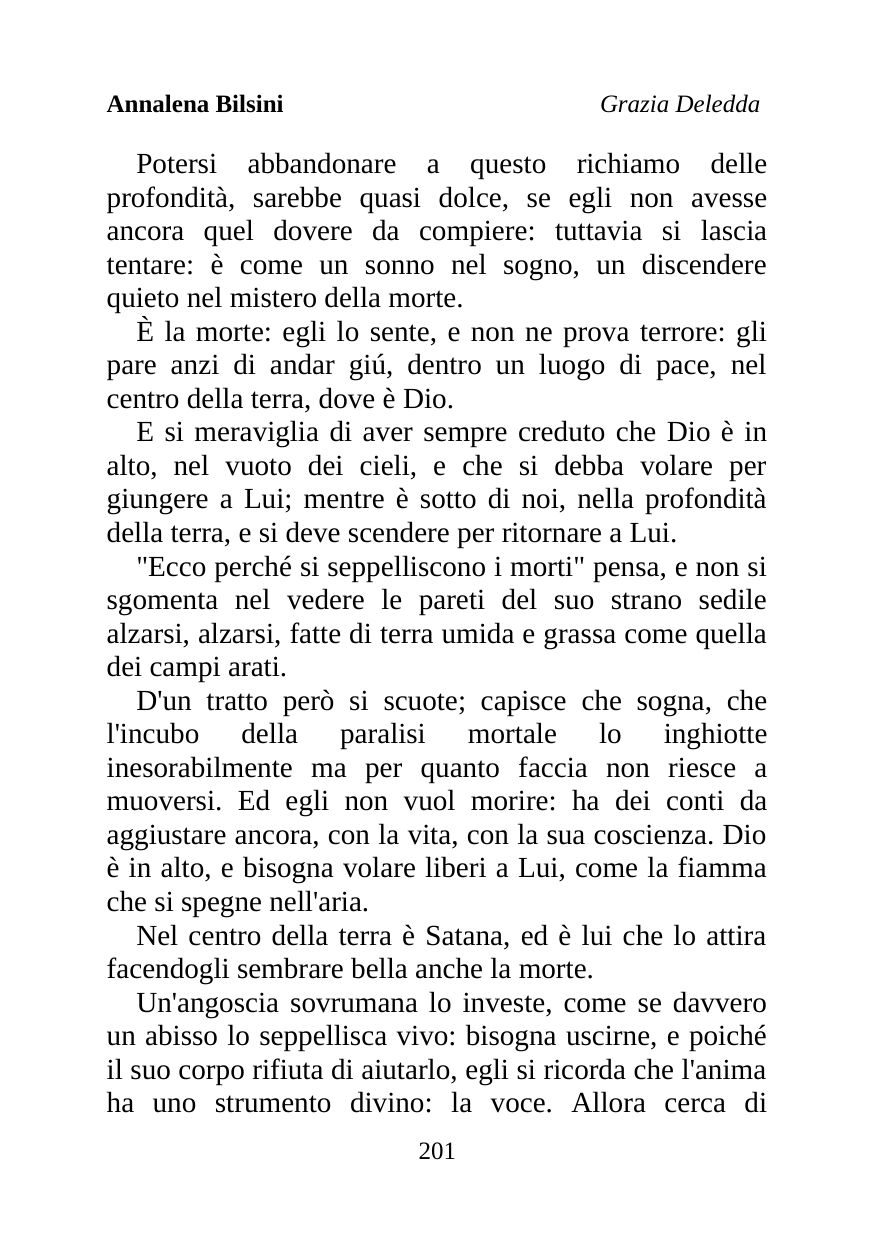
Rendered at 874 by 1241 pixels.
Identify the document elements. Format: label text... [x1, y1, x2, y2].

text "Ecco perché si seppelliscono i morti" pensa, e non si sgomenta nel vedere le pareti del suo strano sedile alzarsi, alzarsi, fatte di terra umida e grassa come quella dei campi arati. [106, 549, 768, 683]
text D'un tratto però si scuote; capisce che sogna, che l'incubo della paralisi mortale lo inghiotte inesorabilmente ma per quanto faccia non riesce a muoversi. Ed egli non vuol morire: ha dei conti da aggiustare ancora, con la vita, con la sua coscienza. Dio è in alto, e bisogna volare liberi a Lui, come la fiamma che si spegne nell'aria. [106, 683, 768, 918]
text È la morte: egli lo sente, e non ne prova terrore: gli pare anzi di andar giú, dentro un luogo di pace, nel centro della terra, dove è Dio. [106, 314, 768, 414]
text E si meraviglia di aver sempre creduto che Dio è in alto, nel vuoto dei cieli, e che si debba volare per giungere a Lui; mentre è sotto di noi, nella profondità della terra, e si deve scendere per ritornare a Lui. [106, 414, 768, 549]
text Potersi abbandonare a questo richiamo delle profondità, sarebbe quasi dolce, se egli non avesse ancora quel dovere da compiere: tuttavia si lascia tentare: è come un sonno nel sogno, un discendere quieto nel mistero della morte. [106, 146, 768, 314]
text Un'angoscia sovrumana lo investe, come se davvero un abisso lo seppellisca vivo: bisogna uscirne, e poiché il suo corpo rifiuta di aiutarlo, egli si ricorda che l'anima ha uno strumento divino: la voce. Allora cerca di [106, 985, 768, 1119]
text Nel centro della terra è Satana, ed è lui che lo attira facendogli sembrare bella anche la morte. [106, 918, 768, 985]
